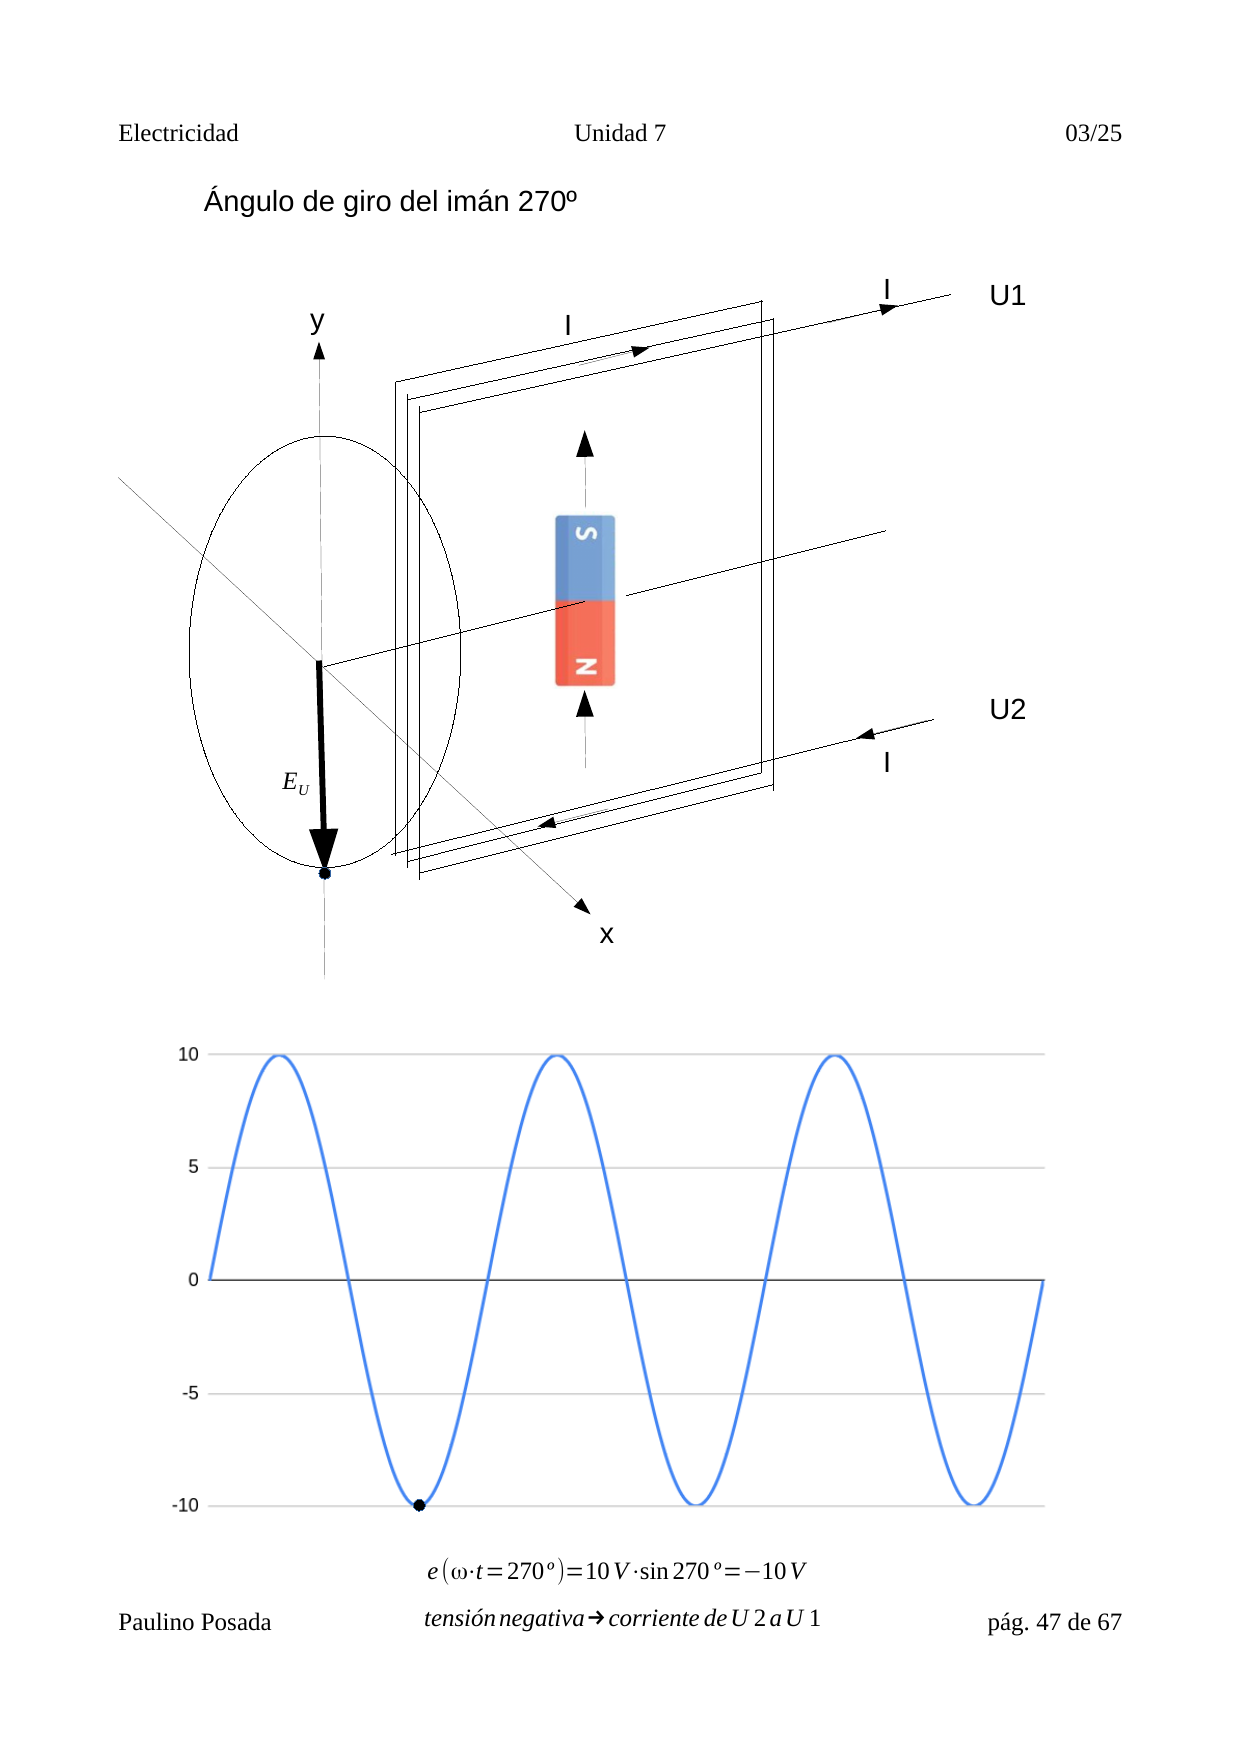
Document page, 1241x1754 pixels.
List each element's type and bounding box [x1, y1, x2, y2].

picture [553, 512, 617, 688]
picture [171, 1042, 1058, 1523]
